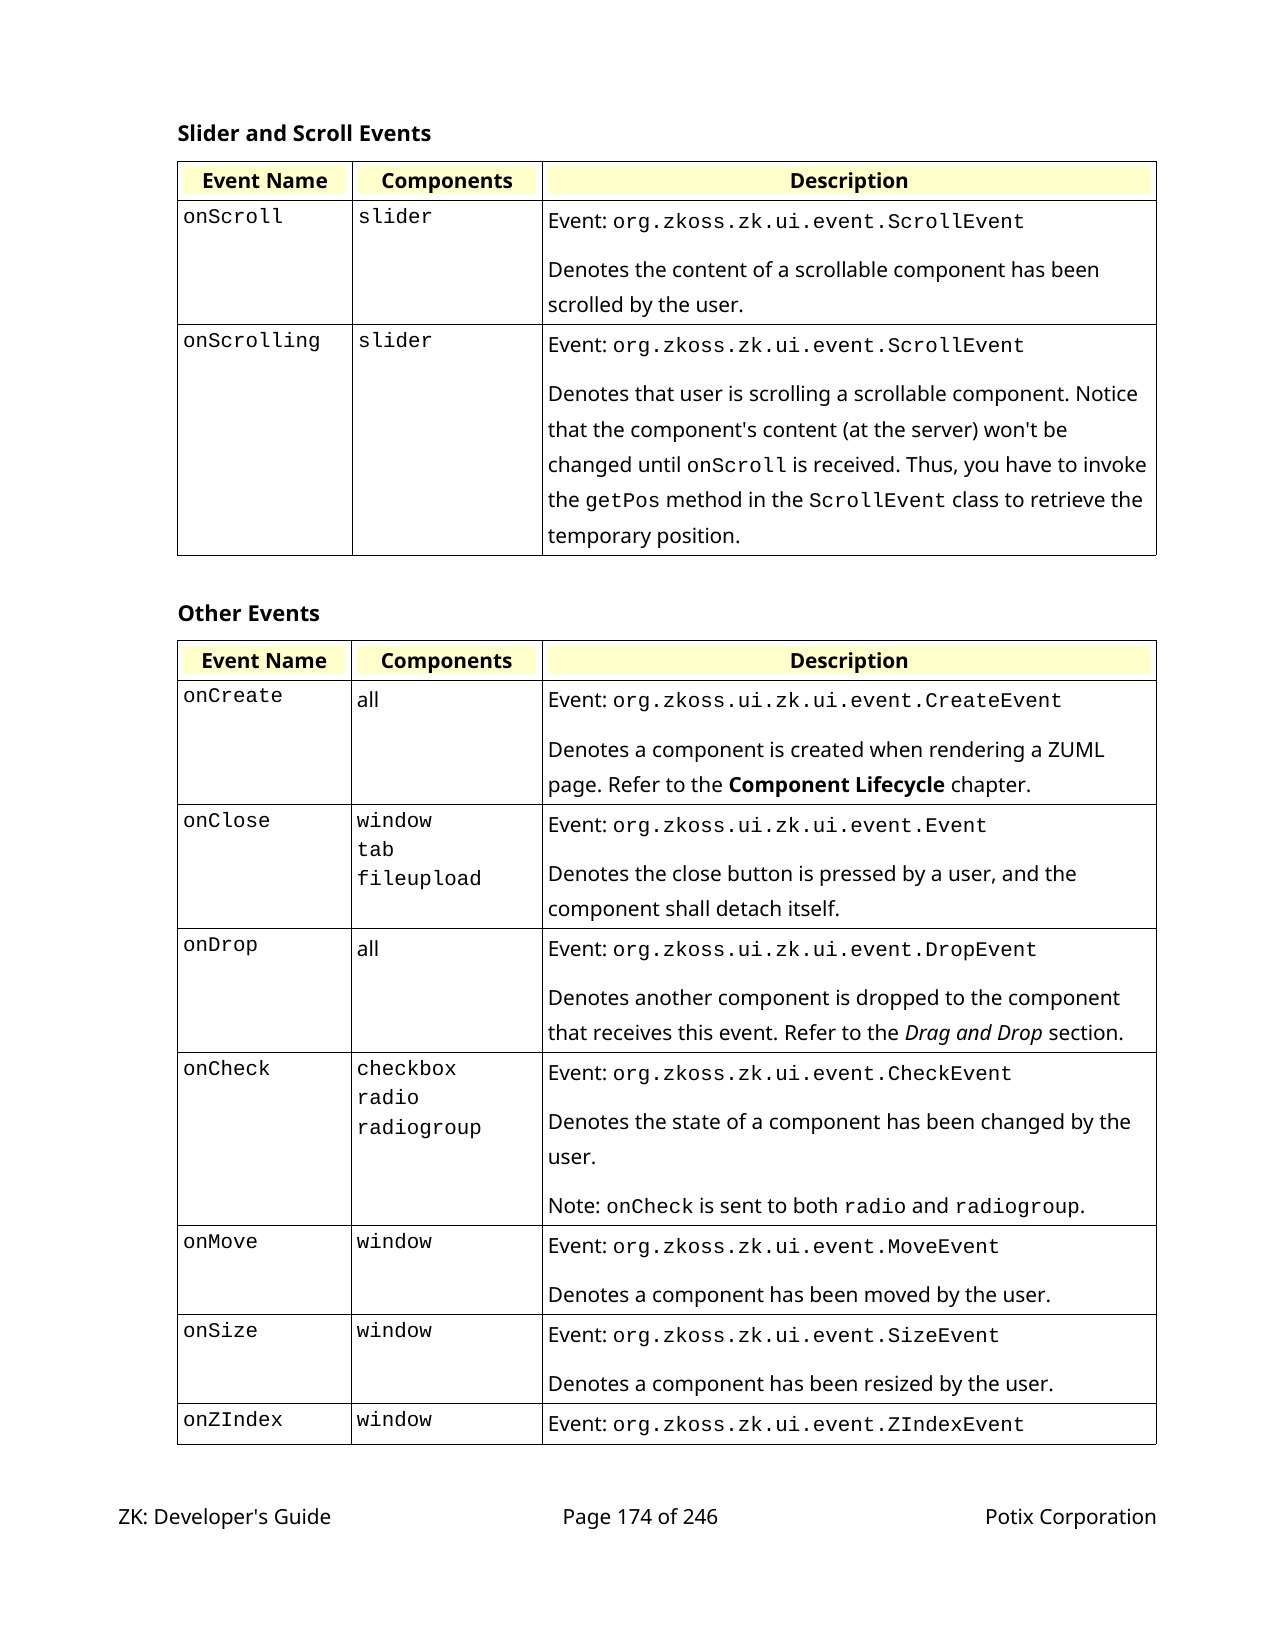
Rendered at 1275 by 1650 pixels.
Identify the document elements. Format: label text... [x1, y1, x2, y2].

table_cell window [352, 1226, 542, 1314]
table_cell all [352, 929, 542, 1052]
table_header Description [543, 641, 1156, 680]
table_header Event Name [178, 641, 351, 680]
table_cell onDrop [178, 929, 351, 1052]
table_cell Event: org.zkoss.ui.zk.ui.event.CreateEvent Denotes a component is created when rendering a ZUML page. Refer to the Component Lifecycle chapter. [543, 681, 1156, 804]
table_cell onCreate [178, 681, 351, 804]
table_header Components [352, 641, 542, 680]
table_header Event Name [178, 162, 352, 200]
table_cell Event: org.zkoss.zk.ui.event.ZIndexEvent [543, 1404, 1156, 1444]
table_cell onClose [178, 805, 351, 928]
table_cell window tab fileupload [352, 805, 542, 928]
subtitle Slider and Scroll Events [177, 118, 1157, 148]
table_cell window [352, 1404, 542, 1444]
table_cell Event: org.zkoss.ui.zk.ui.event.Event Denotes the close button is pressed by a user, and the component shall detach itself. [543, 805, 1156, 928]
table_cell Event: org.zkoss.zk.ui.event.ScrollEvent Denotes that user is scrolling a scrollable component. Notice that the component's content (at the server) won't be changed until onScroll is received. Thus, you have to invoke the getPos method in the ScrollEvent class to retrieve the temporary position. [543, 325, 1156, 555]
subtitle Other Events [177, 597, 1157, 627]
table_cell onMove [178, 1226, 351, 1314]
table_cell onScrolling [178, 325, 352, 555]
table_cell onSize [178, 1315, 351, 1403]
table_cell onCheck [178, 1053, 351, 1225]
table_cell Event: org.zkoss.zk.ui.event.SizeEvent Denotes a component has been resized by the user. [543, 1315, 1156, 1403]
table_header Components [353, 162, 542, 200]
table_cell slider [353, 201, 542, 324]
table_cell Event: org.zkoss.zk.ui.event.MoveEvent Denotes a component has been moved by the user. [543, 1226, 1156, 1314]
table_cell window [352, 1315, 542, 1403]
table_cell slider [353, 325, 542, 555]
table_cell Event: org.zkoss.zk.ui.event.CheckEvent Denotes the state of a component has been changed by the user. Note: onCheck is sent to both radio and radiogroup. [543, 1053, 1156, 1225]
table_cell all [352, 681, 542, 804]
table_header Description [543, 162, 1156, 200]
table_cell Event: org.zkoss.ui.zk.ui.event.DropEvent Denotes another component is dropped to the component that receives this event. Refer to the Drag and Drop section. [543, 929, 1156, 1052]
table_cell onScroll [178, 201, 352, 324]
table_cell checkbox radio radiogroup [352, 1053, 542, 1225]
table_cell Event: org.zkoss.zk.ui.event.ScrollEvent Denotes the content of a scrollable component has been scrolled by the user. [543, 201, 1156, 324]
table_cell onZIndex [178, 1404, 351, 1444]
